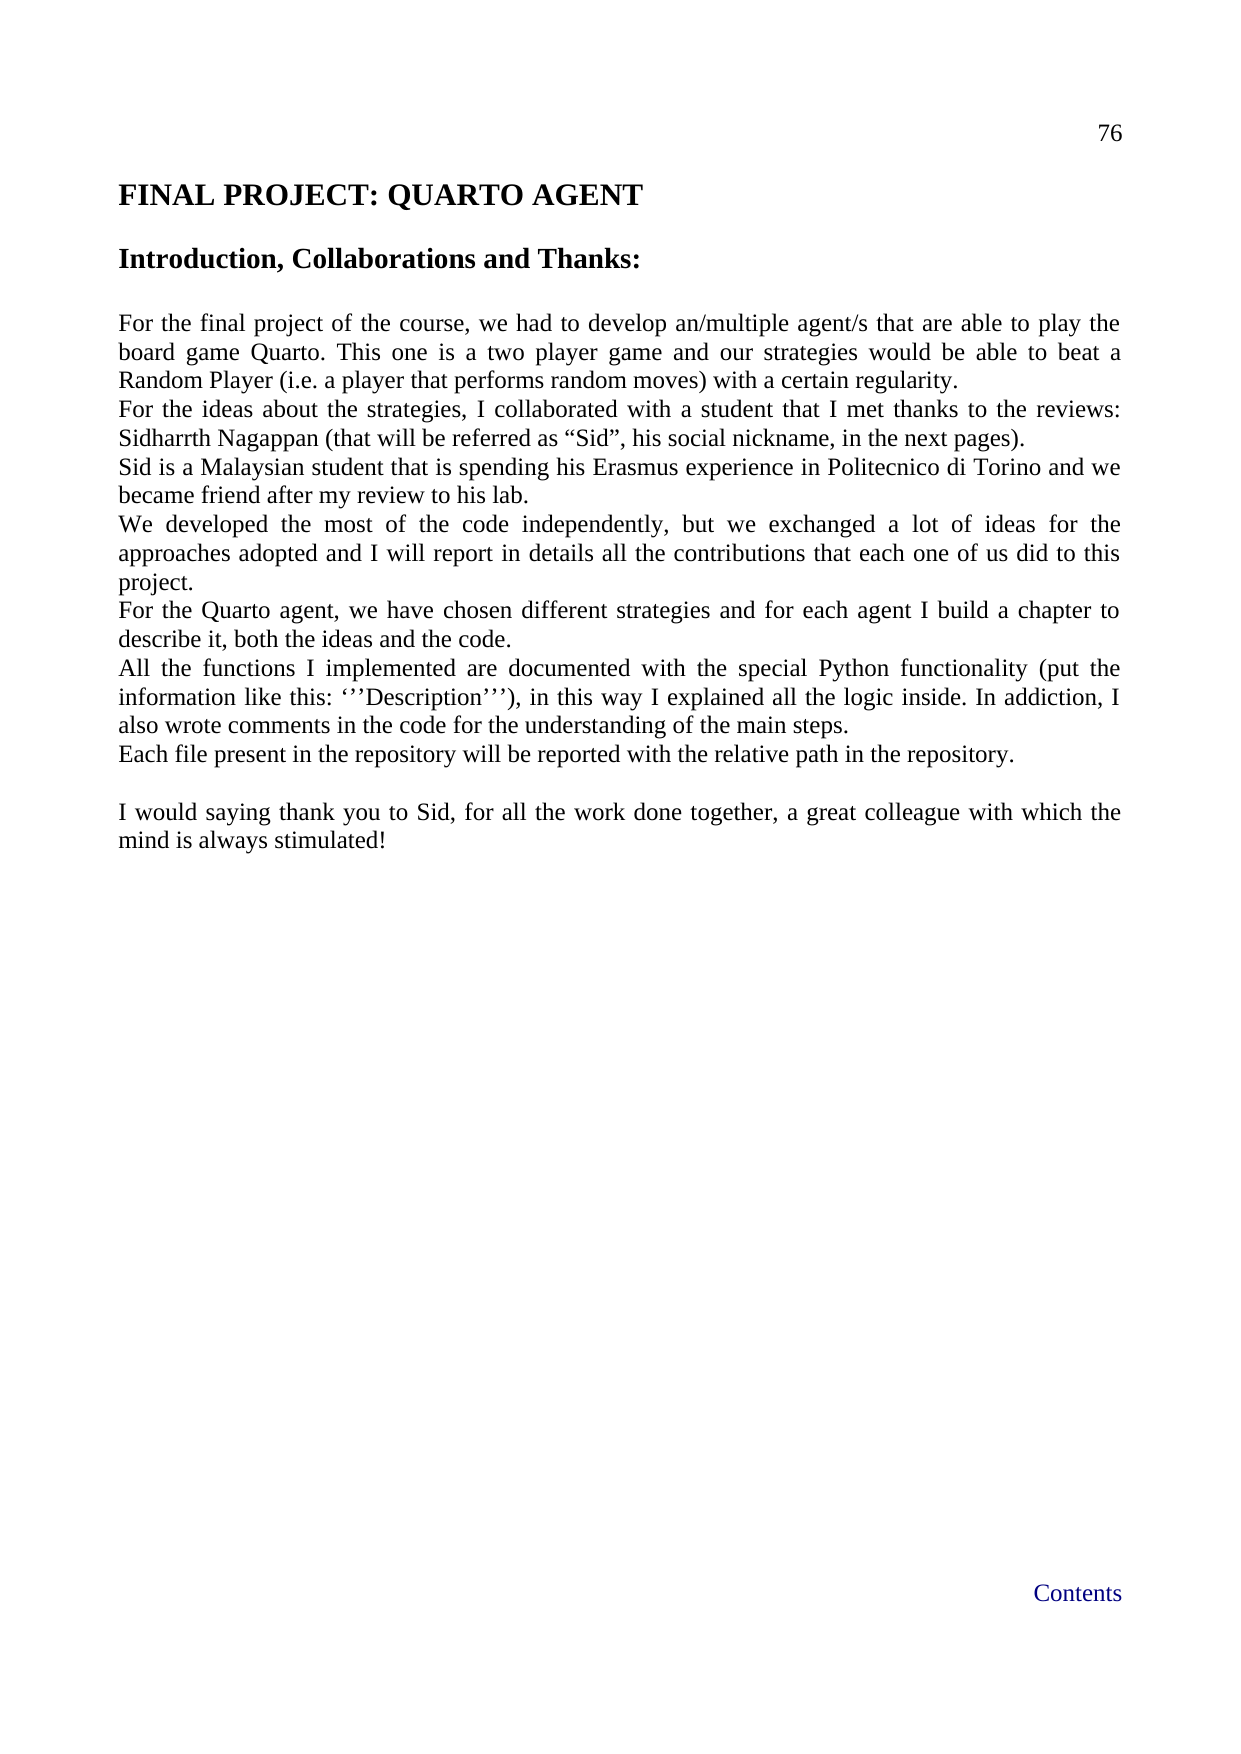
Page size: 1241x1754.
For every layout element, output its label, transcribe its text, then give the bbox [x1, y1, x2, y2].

text For the ideas about the strategies, I collaborated with a student that I met thanks to the reviews: Sidharrth Nagappan (that will be referred as “Sid”, his social nickname, in the next pages). [118, 394, 1122, 452]
text I would saying thank you to Sid, for all the work done together, a great colleague with which the mind is always stimulated! [118, 797, 1122, 854]
text We developed the most of the code independently, but we exchanged a lot of ideas for the approaches adopted and I will report in details all the contributions that each one of us did to this project. [118, 509, 1122, 596]
text For the Quarto agent, we have chosen different strategies and for each agent I build a chapter to describe it, both the ideas and the code. [118, 596, 1122, 653]
text All the functions I implemented are documented with the special Python functionality (put the information like this: ‘’’Description’’’), in this way I explained all the logic inside. In addiction, I also wrote comments in the code for the understanding of the main steps. [118, 653, 1122, 739]
text Sid is a Malaysian student that is spending his Erasmus experience in Politecnico di Torino and we became friend after my review to his lab. [118, 452, 1122, 509]
text For the final project of the course, we had to develop an/multiple agent/s that are able to play the board game Quarto. This one is a two player game and our strategies would be able to beat a Random Player (i.e. a player that performs random moves) with a certain regularity. [118, 308, 1122, 394]
text FINAL PROJECT: QUARTO AGENT [118, 176, 1122, 212]
text Each file present in the repository will be reported with the relative path in the repository. [118, 739, 1122, 768]
text Introduction, Collaborations and Thanks: [118, 241, 1122, 274]
